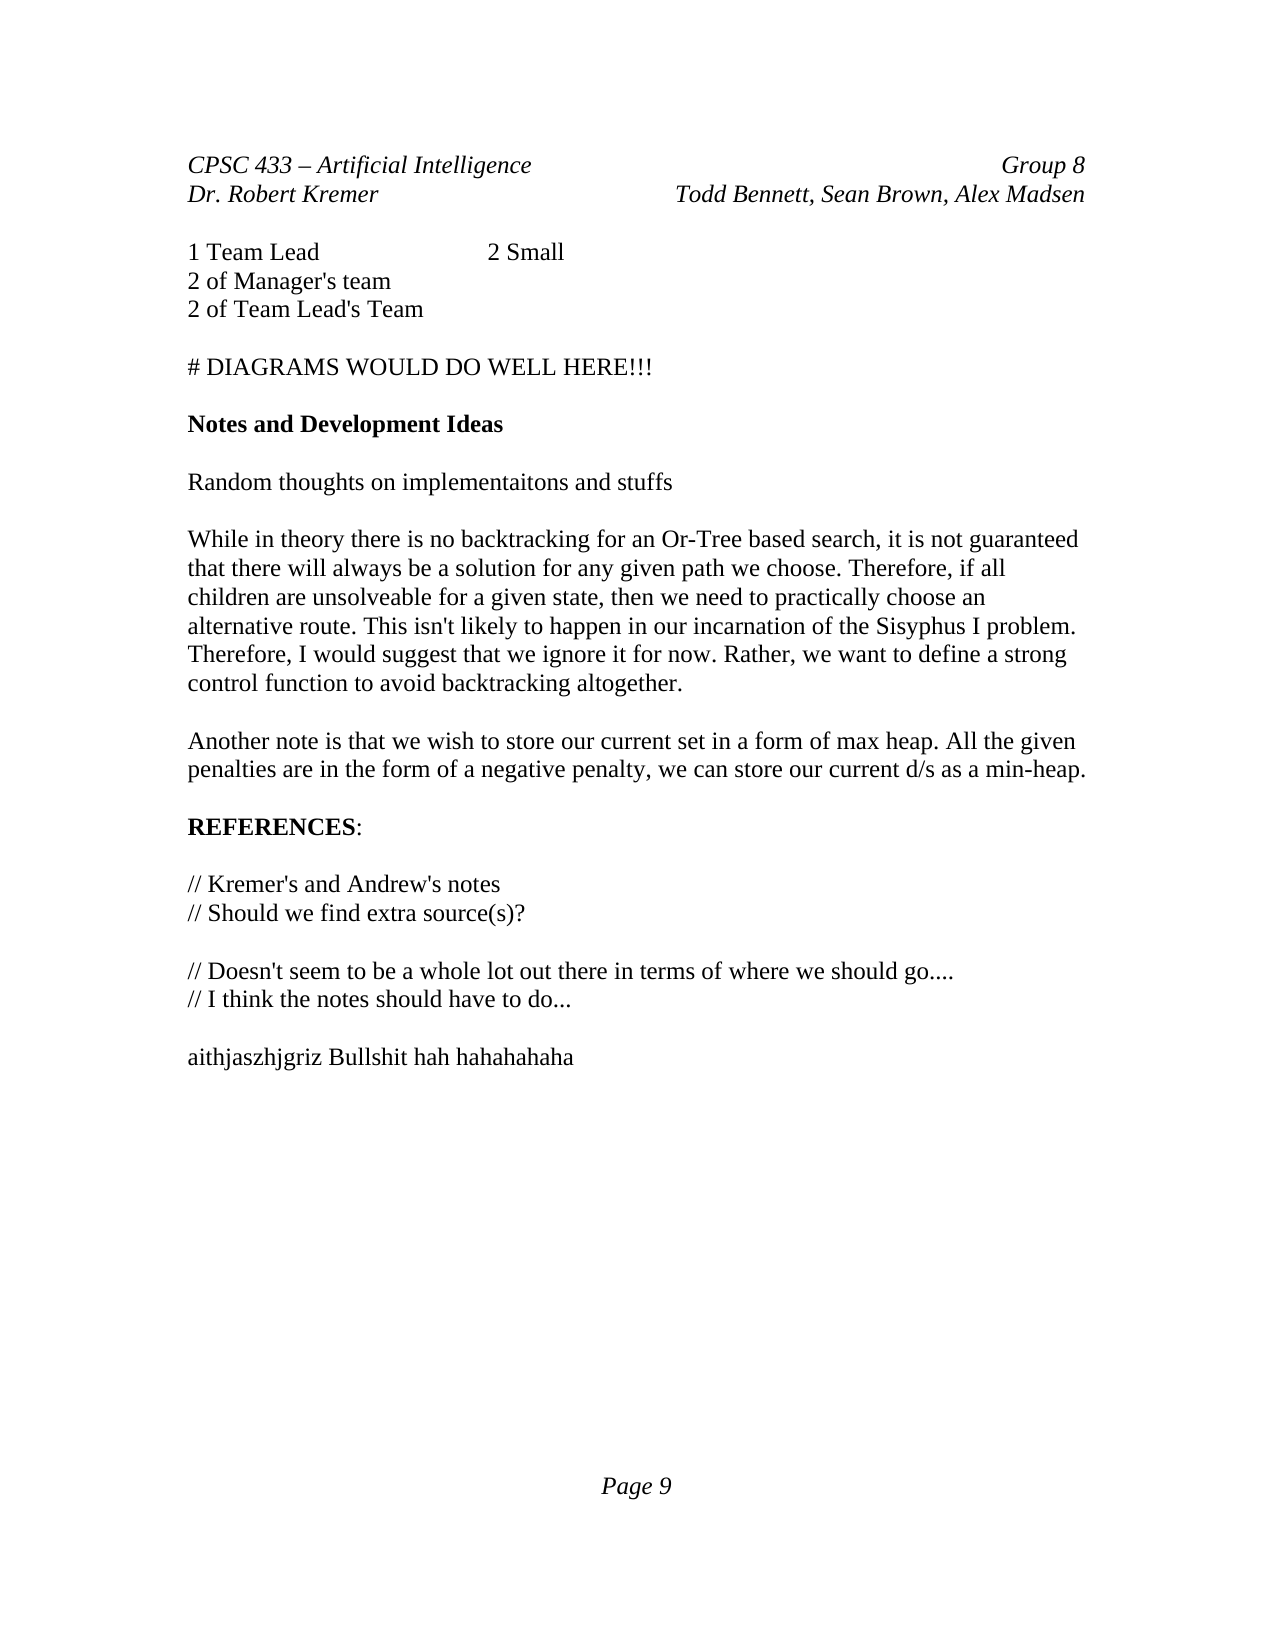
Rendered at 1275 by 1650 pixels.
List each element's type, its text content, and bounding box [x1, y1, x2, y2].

text Random thoughts on implementaitons and stuffs [187, 467, 1087, 496]
text 1 Team Lead 2 Small [187, 237, 1087, 266]
text While in theory there is no backtracking for an Or-Tree based search, it is not guaranteed that there will always be a solution for any given path we choose. Therefore, if all children are unsolveable for a given state, then we need to practically choose an alternative route. This isn't likely to happen in our incarnation of the Sisyphus I problem. Therefore, I would suggest that we ignore it for now. Rather, we want to define a strong control function to avoid backtracking altogether. [187, 524, 1087, 697]
text REFERENCES: [187, 812, 1087, 841]
text 2 of Manager's team [187, 266, 1087, 294]
text Another note is that we wish to store our current set in a form of max heap. All the given penalties are in the form of a negative penalty, we can store our current d/s as a min-heap. [187, 726, 1087, 783]
text aithjaszhjgriz Bullshit hah hahahahaha [187, 1042, 1087, 1071]
text Notes and Development Ideas [187, 409, 1087, 438]
text // Should we find extra source(s)? [187, 898, 1087, 927]
text // Doesn't seem to be a whole lot out there in terms of where we should go.... [187, 956, 1087, 984]
text // I think the notes should have to do... [187, 984, 1087, 1013]
text 2 of Team Lead's Team [187, 294, 1087, 323]
text # DIAGRAMS WOULD DO WELL HERE!!! [187, 352, 1087, 381]
text // Kremer's and Andrew's notes [187, 869, 1087, 898]
